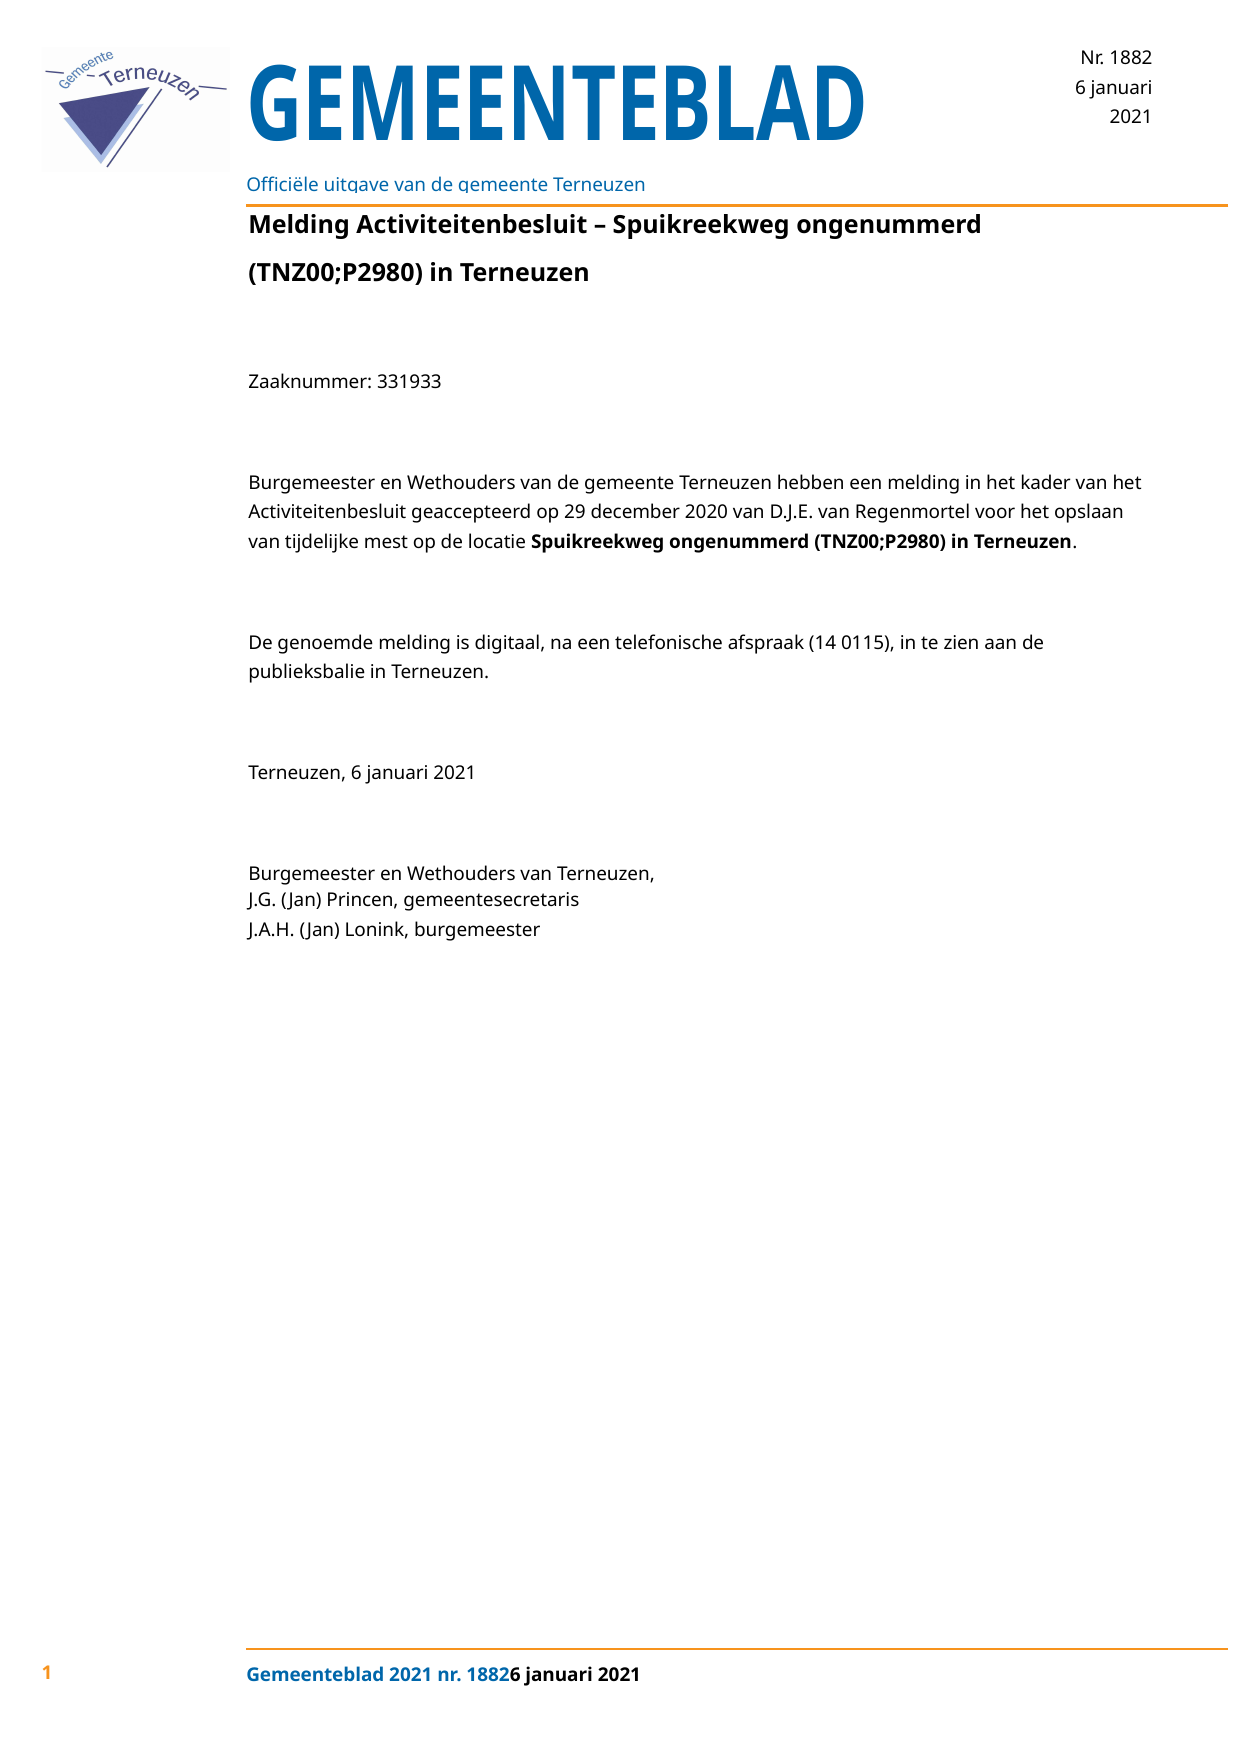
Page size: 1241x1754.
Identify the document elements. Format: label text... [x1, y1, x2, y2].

table_cell [700, 886, 1152, 942]
table_cell [248, 967, 700, 993]
text Burgemeester en Wethouders van de gemeente Terneuzen hebben een melding in het kader van het Activiteitenbesluit geaccepteerd op 29 december 2020 van D.J.E. van Regenmortel voor het opslaan van tijdelijke mest op de locatie Spuikreekweg ongenummerd (TNZ00;P2980) in Terneuzen. [248, 469, 1152, 554]
text Terneuzen, 6 januari 2021 [248, 759, 1152, 785]
table_header Burgemeester en Wethouders van Terneuzen, [248, 861, 1152, 886]
table_cell [248, 942, 1152, 967]
table_cell J.G. (Jan) Princen, gemeentesecretaris J.A.H. (Jan) Lonink, burgemeester [248, 886, 700, 942]
text De genoemde melding is digitaal, na een telefonische afspraak (14 0115), in te zien aan de publieksbalie in Terneuzen. [248, 629, 1152, 684]
text Zaaknummer: 331933 [248, 368, 1152, 394]
text Melding Activiteitenbesluit – Spuikreekweg ongenummerd (TNZ00;P2980) in Terneuzen [248, 207, 1152, 288]
picture [41, 47, 231, 172]
table_cell [700, 967, 1152, 993]
